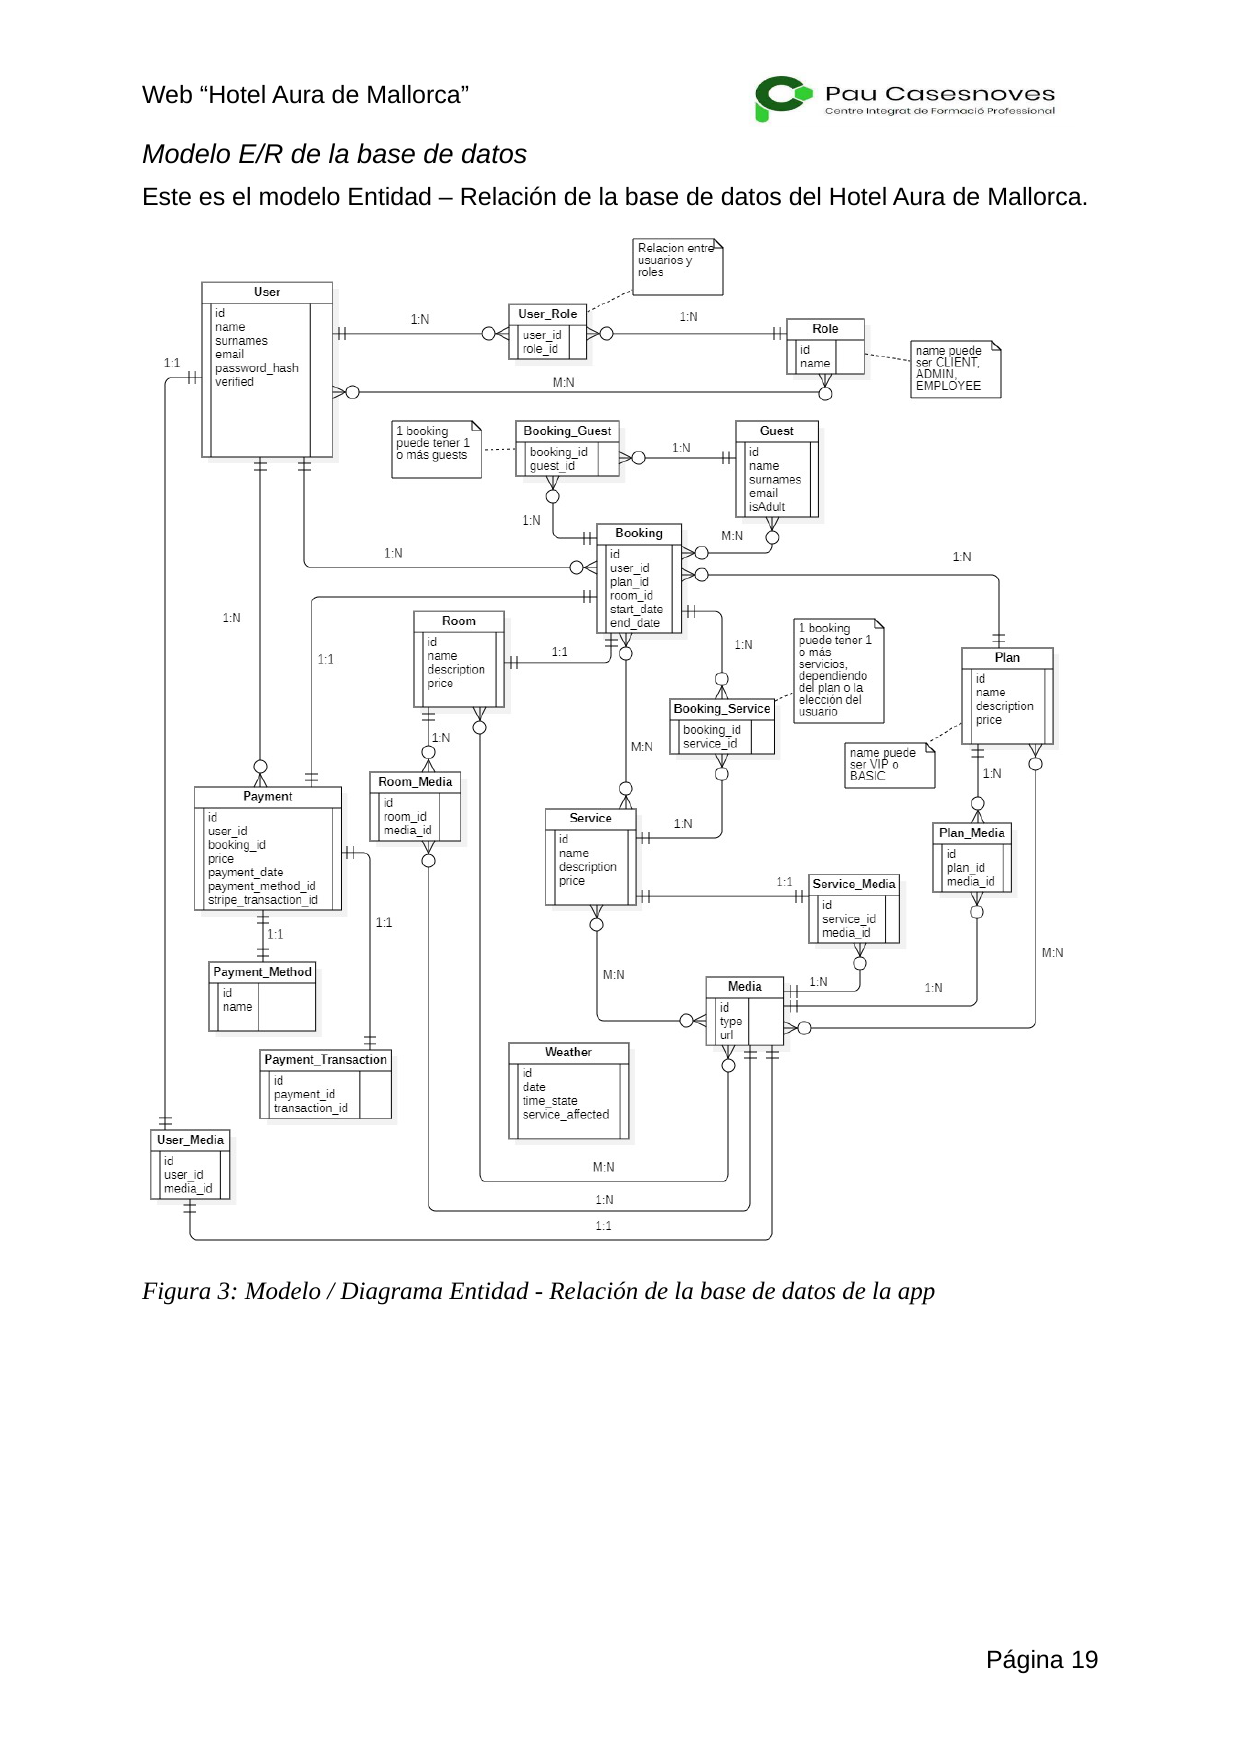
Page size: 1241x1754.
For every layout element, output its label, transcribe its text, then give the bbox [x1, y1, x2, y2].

picture [748, 72, 1075, 127]
picture [141, 229, 1099, 1277]
text Figura 3: Modelo / Diagrama Entidad - Relación de la base de datos de la app [142, 1277, 1098, 1305]
subtitle Modelo E/R de la base de datos [142, 138, 1098, 169]
text Este es el modelo Entidad – Relación de la base de datos del Hotel Aura de Mallorca. [142, 182, 1098, 210]
